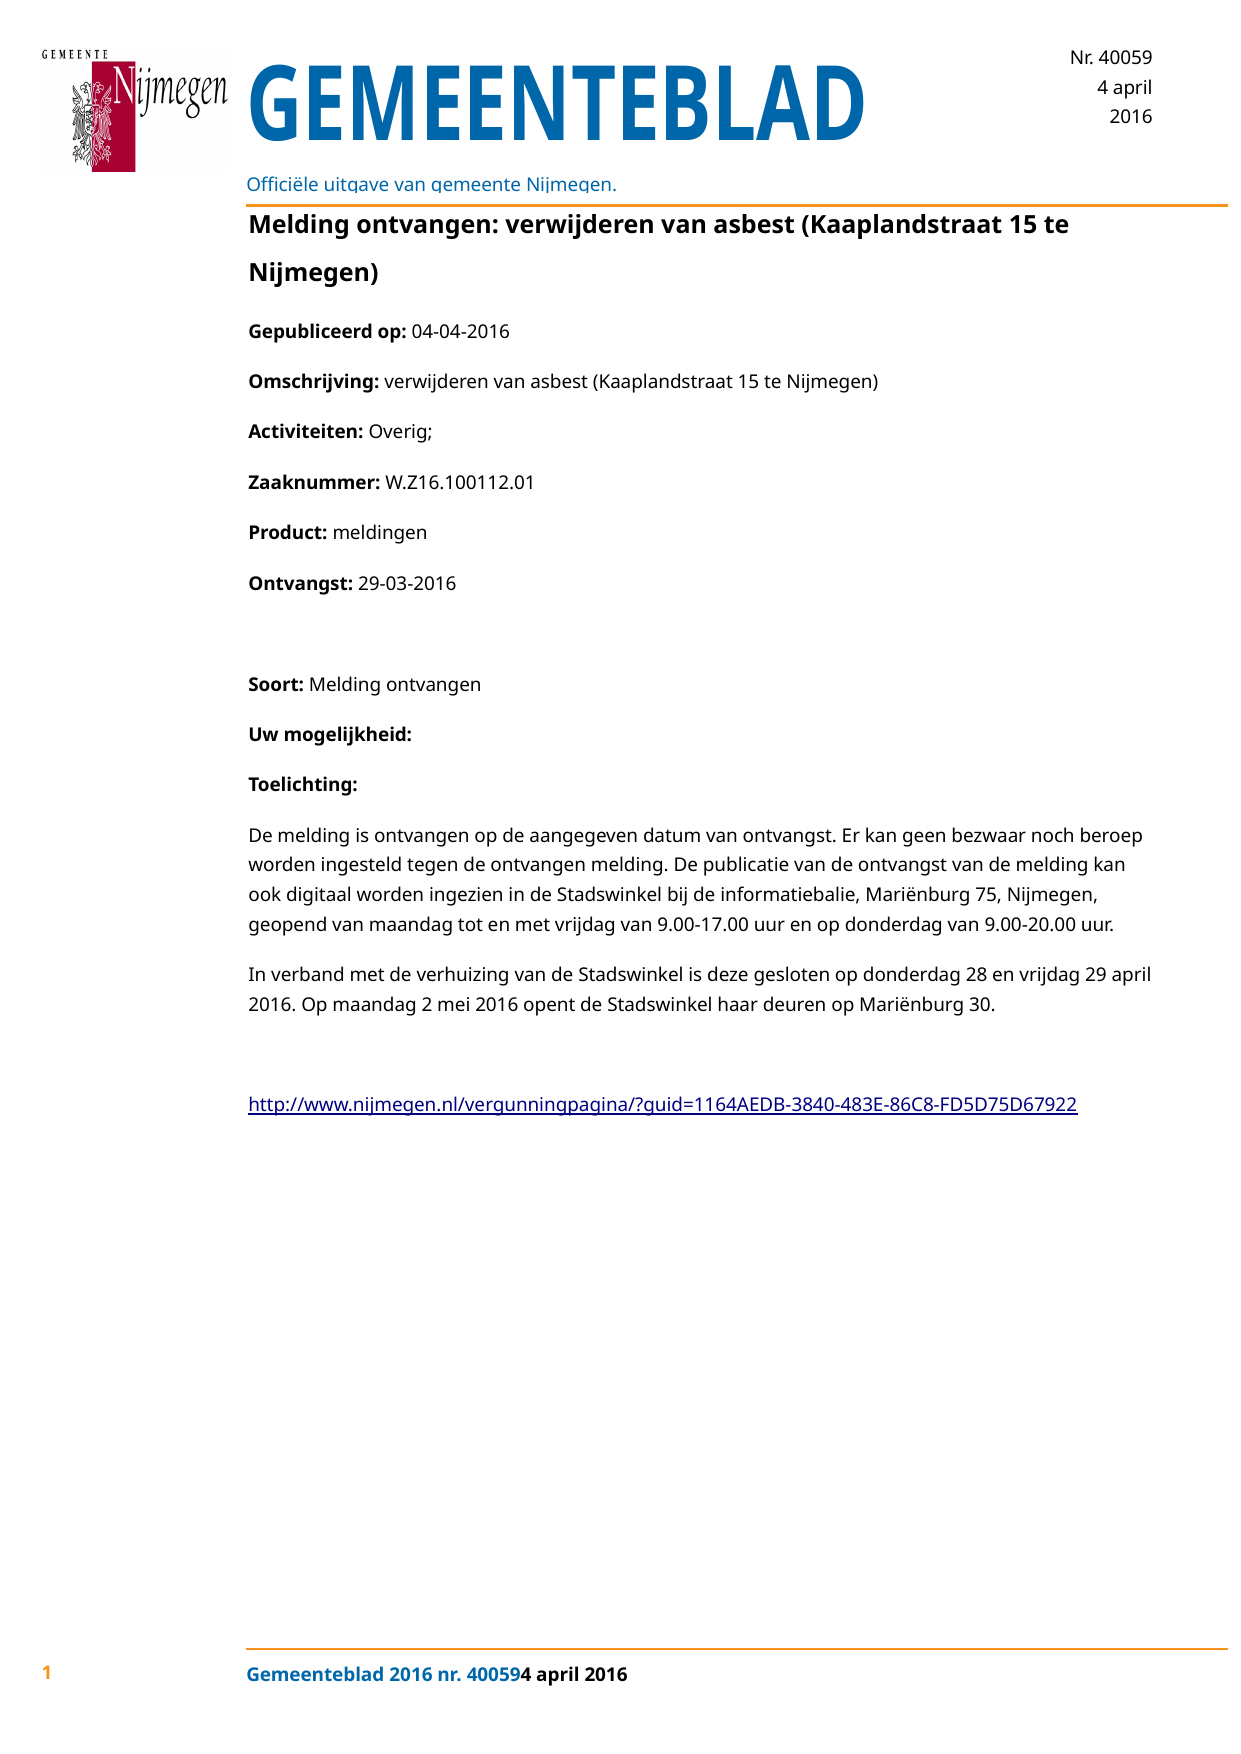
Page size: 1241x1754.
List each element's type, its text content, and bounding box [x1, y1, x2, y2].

text Melding ontvangen: verwijderen van asbest (Kaaplandstraat 15 te Nijmegen) [248, 207, 1152, 288]
text Omschrijving: verwijderen van asbest (Kaaplandstraat 15 te Nijmegen) [248, 368, 1152, 394]
text Gepubliceerd op: 04-04-2016 [248, 318, 1152, 344]
picture [41, 47, 231, 172]
text Toelichting: [248, 772, 1152, 797]
text Product: meldingen [248, 519, 1152, 545]
text Zaaknummer: W.Z16.100112.01 [248, 469, 1152, 495]
text De melding is ontvangen op de aangegeven datum van ontvangst. Er kan geen bezwaar noch beroep worden ingesteld tegen de ontvangen melding. De publicatie van de ontvangst van de melding kan ook digitaal worden ingezien in de Stadswinkel bij de informatiebalie, Mariënburg 75, Nijmegen, geopend van maandag tot en met vrijdag van 9.00-17.00 uur en op donderdag van 9.00-20.00 uur. [248, 822, 1152, 937]
text Activiteiten: Overig; [248, 419, 1152, 444]
text Ontvangst: 29-03-2016 [248, 570, 1152, 596]
text http://www.nijmegen.nl/vergunningpagina/?guid=1164AEDB-3840-483E-86C8-FD5D75D67922 [248, 1092, 1152, 1117]
text Uw mogelijkheid: [248, 721, 1152, 747]
text In verband met de verhuizing van de Stadswinkel is deze gesloten op donderdag 28 en vrijdag 29 april 2016. Op maandag 2 mei 2016 opent de Stadswinkel haar deuren op Mariënburg 30. [248, 961, 1152, 1017]
text Soort: Melding ontvangen [248, 671, 1152, 697]
